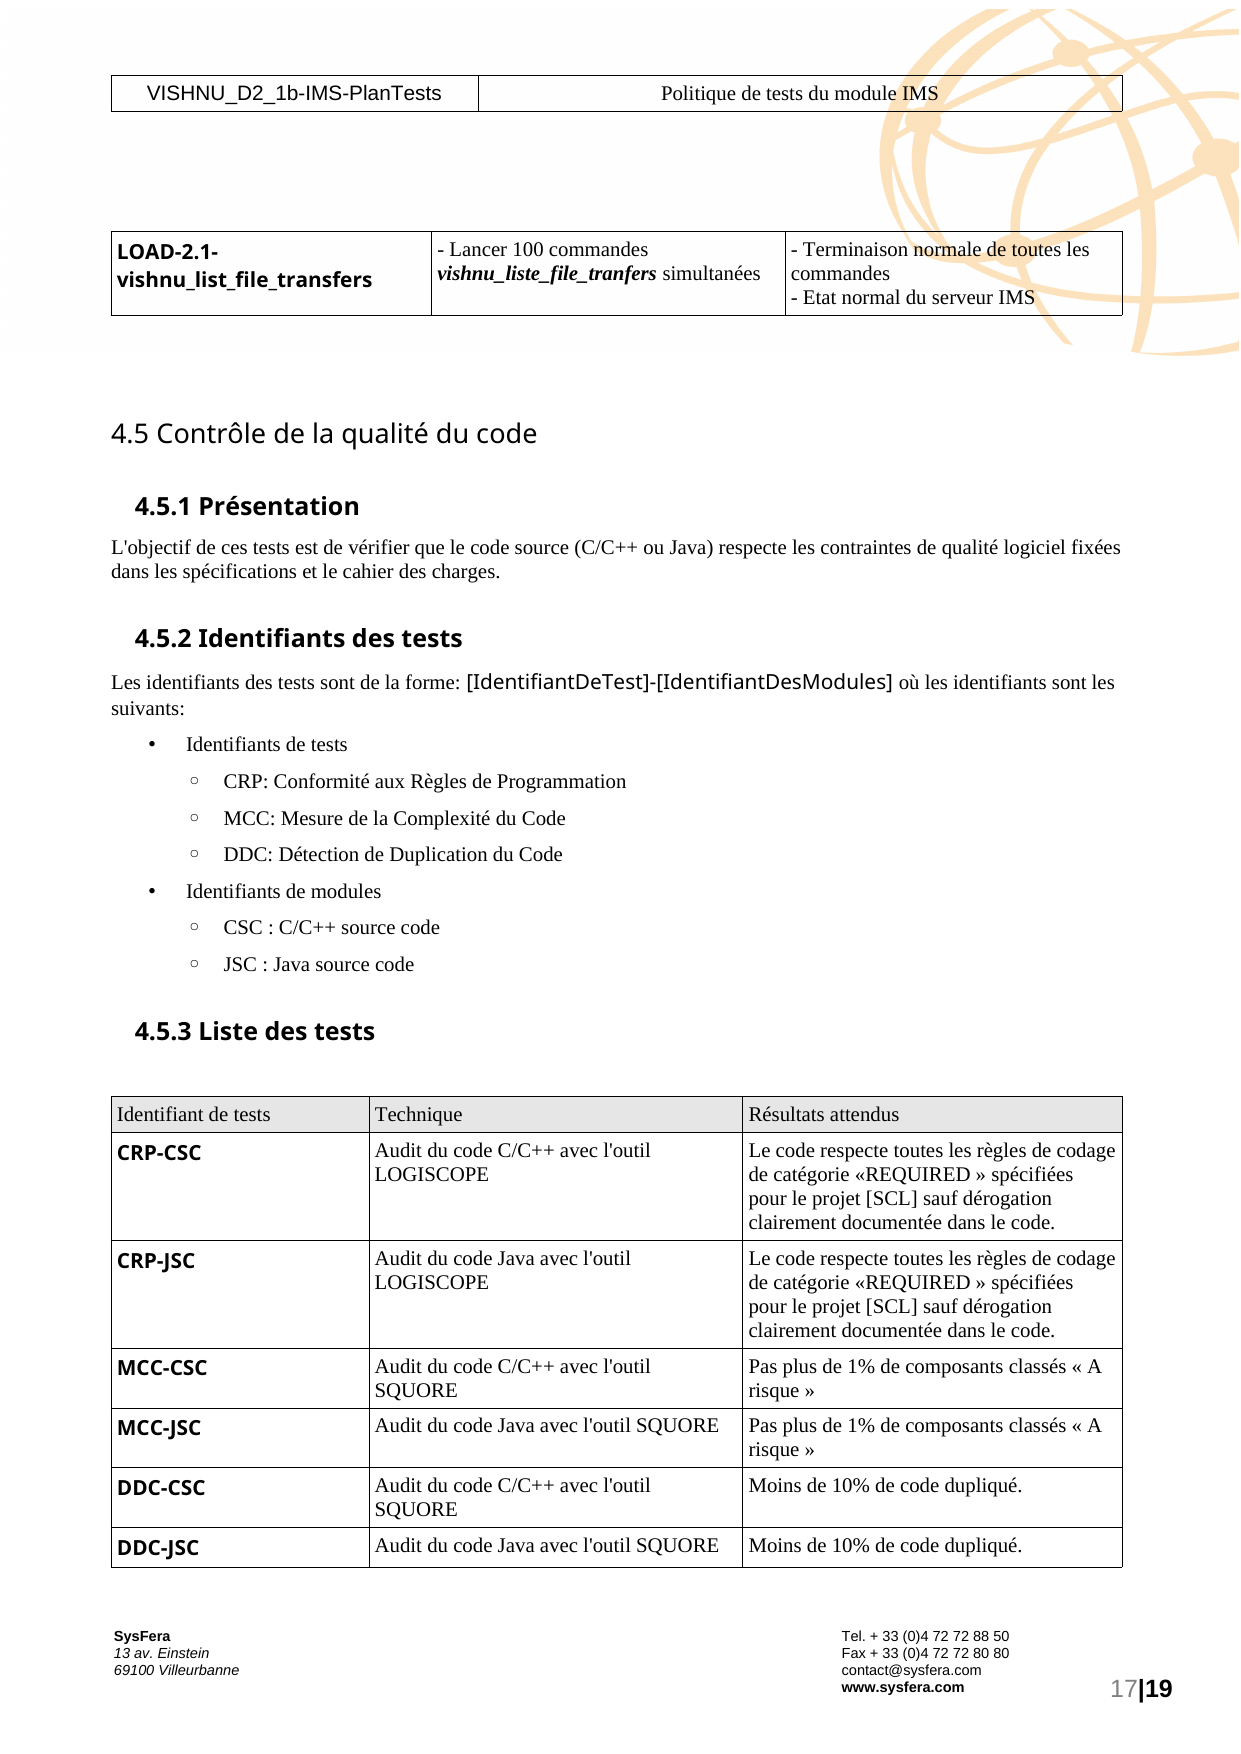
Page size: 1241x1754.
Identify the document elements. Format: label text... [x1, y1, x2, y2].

table_cell Audit du code C/C++ avec l'outil SQUORE [370, 1468, 742, 1527]
text L'objectif de ces tests est de vérifier que le code source (C/C++ ou Java) respecte les contraintes de qualité logiciel fixées dans les spécifications et le cahier des charges. [111, 535, 1122, 583]
table_header Technique [370, 1097, 742, 1132]
subtitle Identifiants des tests [134, 621, 1122, 655]
table_cell Audit du code C/C++ avec l'outil SQUORE [370, 1349, 742, 1407]
table_cell Pas plus de 1% de composants classés « A risque » [743, 1409, 1122, 1467]
table_header Résultats attendus [743, 1097, 1122, 1132]
list DDC: Détection de Duplication du Code [186, 842, 1122, 866]
list Identifiants de modules [148, 879, 1122, 903]
table_cell Audit du code C/C++ avec l'outil LOGISCOPE [370, 1133, 742, 1240]
list Identifiants de tests [148, 732, 1122, 756]
list CRP: Conformité aux Règles de Programmation [186, 769, 1122, 793]
table_cell Audit du code Java avec l'outil SQUORE [370, 1528, 742, 1567]
table_cell DDC-CSC [112, 1468, 369, 1527]
list JSC : Java source code [186, 952, 1122, 976]
table_cell MCC-CSC [112, 1349, 369, 1407]
picture [1, 9, 1239, 356]
list MCC: Mesure de la Complexité du Code [186, 806, 1122, 829]
table_cell CRP-CSC [112, 1133, 369, 1240]
table_cell Le code respecte toutes les règles de codage de catégorie «REQUIRED » spécifiées pour le projet [SCL] sauf dérogation clairement documentée dans le code. [743, 1241, 1122, 1348]
table_header Identifiant de tests [112, 1097, 369, 1132]
table_cell DDC-JSC [112, 1528, 369, 1567]
list CSC : C/C++ source code [186, 915, 1122, 939]
table_cell MCC-JSC [112, 1409, 369, 1467]
subtitle Présentation [134, 489, 1122, 523]
table_cell Moins de 10% de code dupliqué. [743, 1468, 1122, 1527]
table_cell Moins de 10% de code dupliqué. [743, 1528, 1122, 1567]
text Les identifiants des tests sont de la forme: [IdentifiantDeTest]-[IdentifiantDesModules] où les identifiants sont les suivants: [111, 667, 1122, 720]
table_cell CRP-JSC [112, 1241, 369, 1348]
table_cell Audit du code Java avec l'outil LOGISCOPE [370, 1241, 742, 1348]
table_cell Le code respecte toutes les règles de codage de catégorie «REQUIRED » spécifiées pour le projet [SCL] sauf dérogation clairement documentée dans le code. [743, 1133, 1122, 1240]
subtitle Liste des tests [134, 1013, 1122, 1047]
table_cell Audit du code Java avec l'outil SQUORE [370, 1409, 742, 1467]
subtitle Contrôle de la qualité du code [111, 414, 1122, 451]
table_cell Pas plus de 1% de composants classés « A risque » [743, 1349, 1122, 1407]
